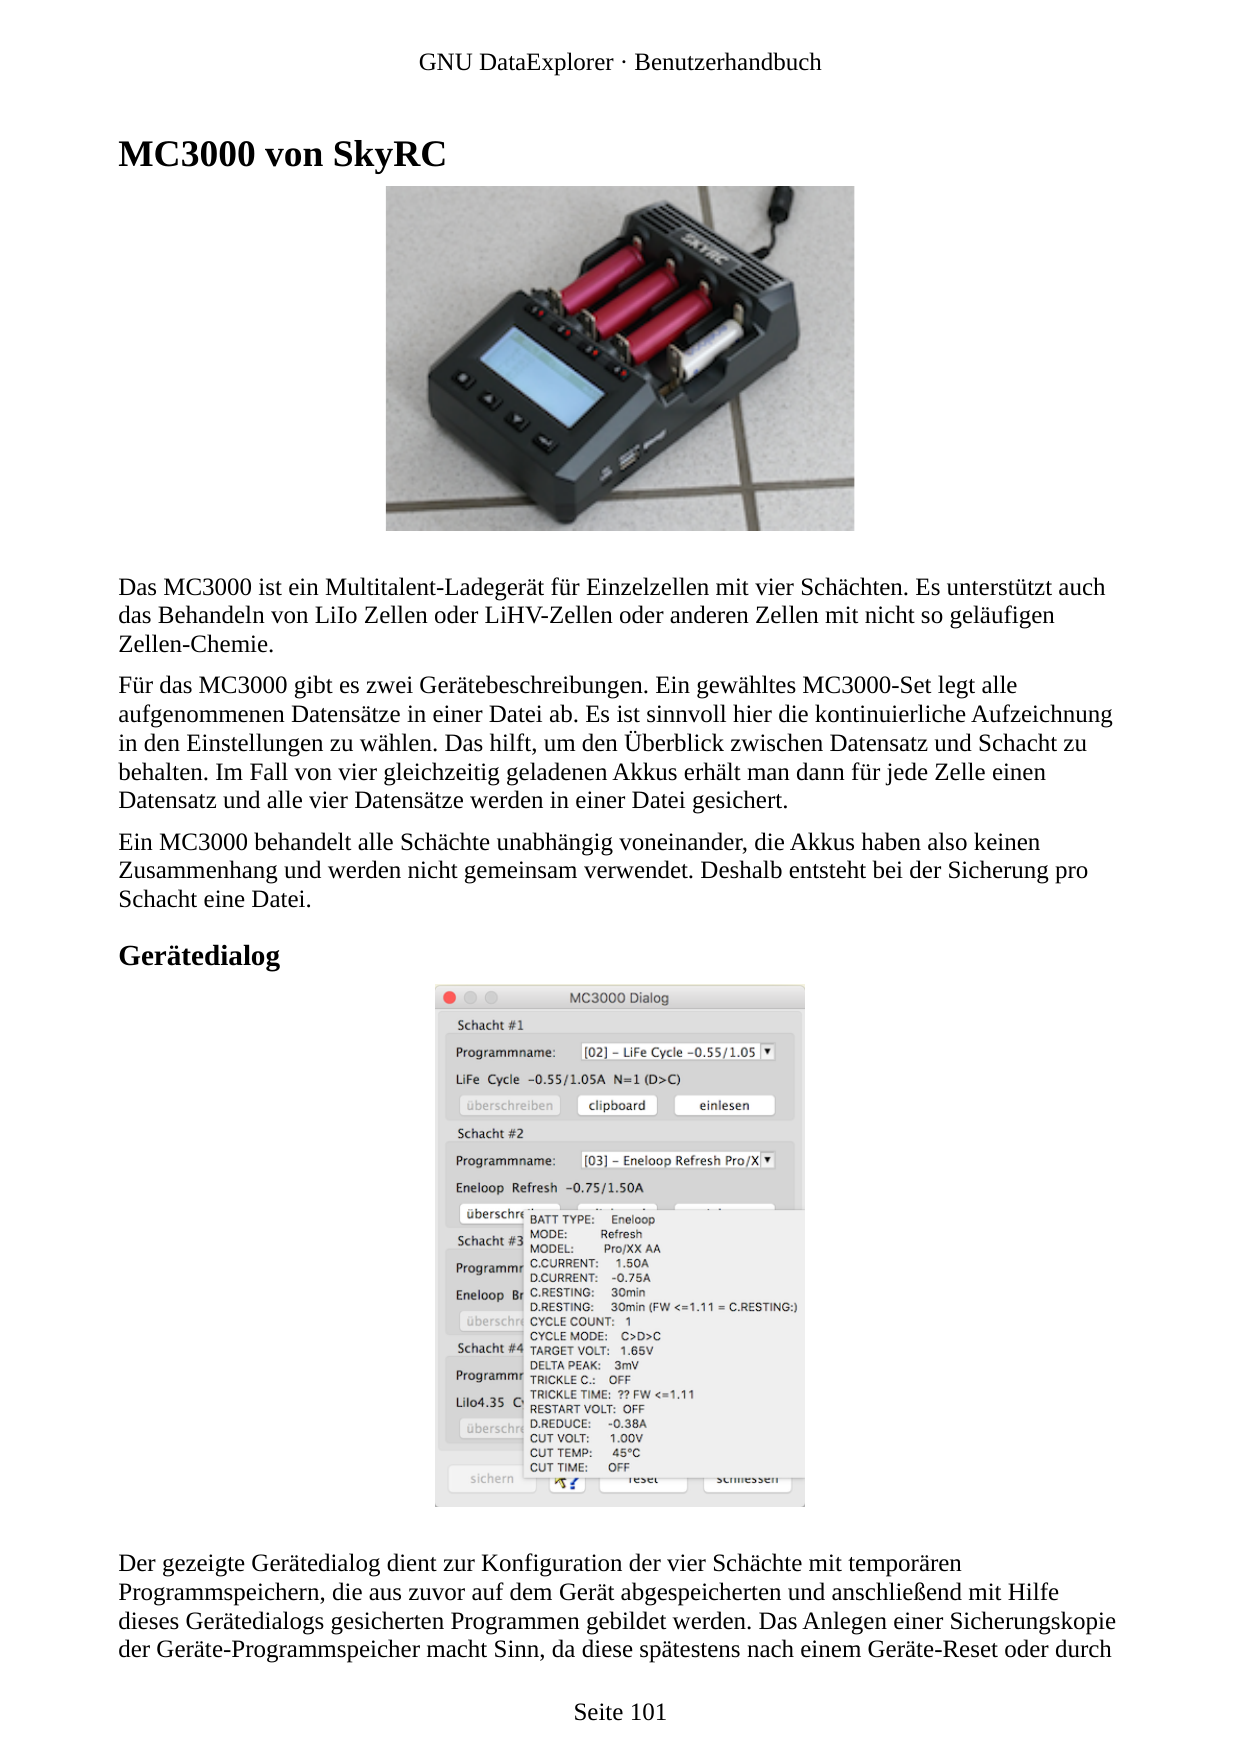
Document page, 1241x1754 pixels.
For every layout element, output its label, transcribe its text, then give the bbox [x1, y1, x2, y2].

picture [435, 984, 805, 1507]
subtitle Gerätedialog [118, 938, 1122, 972]
subtitle MC3000 von SkyRC [118, 131, 1122, 174]
text Das MC3000 ist ein Multitalent-Ladegerät für Einzelzellen mit vier Schächten. Es unterstützt auch das Behandeln von LiIo Zellen oder LiHV-Zellen oder anderen Zellen mit nicht so geläufigen Zellen-Chemie. [118, 572, 1122, 658]
text Der gezeigte Gerätedialog dient zur Konfiguration der vier Schächte mit temporären Programmspeichern, die aus zuvor auf dem Gerät abgespeicherten und anschließend mit Hilfe dieses Gerätedialogs gesicherten Programmen gebildet werden. Das Anlegen einer Sicherungskopie der Geräte-Programmspeicher macht Sinn, da diese spätestens nach einem Geräte-Reset oder durch [118, 1548, 1122, 1663]
text Für das MC3000 gibt es zwei Gerätebeschreibungen. Ein gewähltes MC3000-Set legt alle aufgenommenen Datensätze in einer Datei ab. Es ist sinnvoll hier die kontinuierliche Aufzeichnung in den Einstellungen zu wählen. Das hilft, um den Überblick zwischen Datensatz und Schacht zu behalten. Im Fall von vier gleichzeitig geladenen Akkus erhält man dann für jede Zelle einen Datensatz und alle vier Datensätze werden in einer Datei gesichert. [118, 671, 1122, 814]
text Ein MC3000 behandelt alle Schächte unabhängig voneinander, die Akkus haben also keinen Zusammenhang und werden nicht gemeinsam verwendet. Deshalb entsteht bei der Sicherung pro Schacht eine Datei. [118, 827, 1122, 913]
picture [385, 186, 855, 531]
